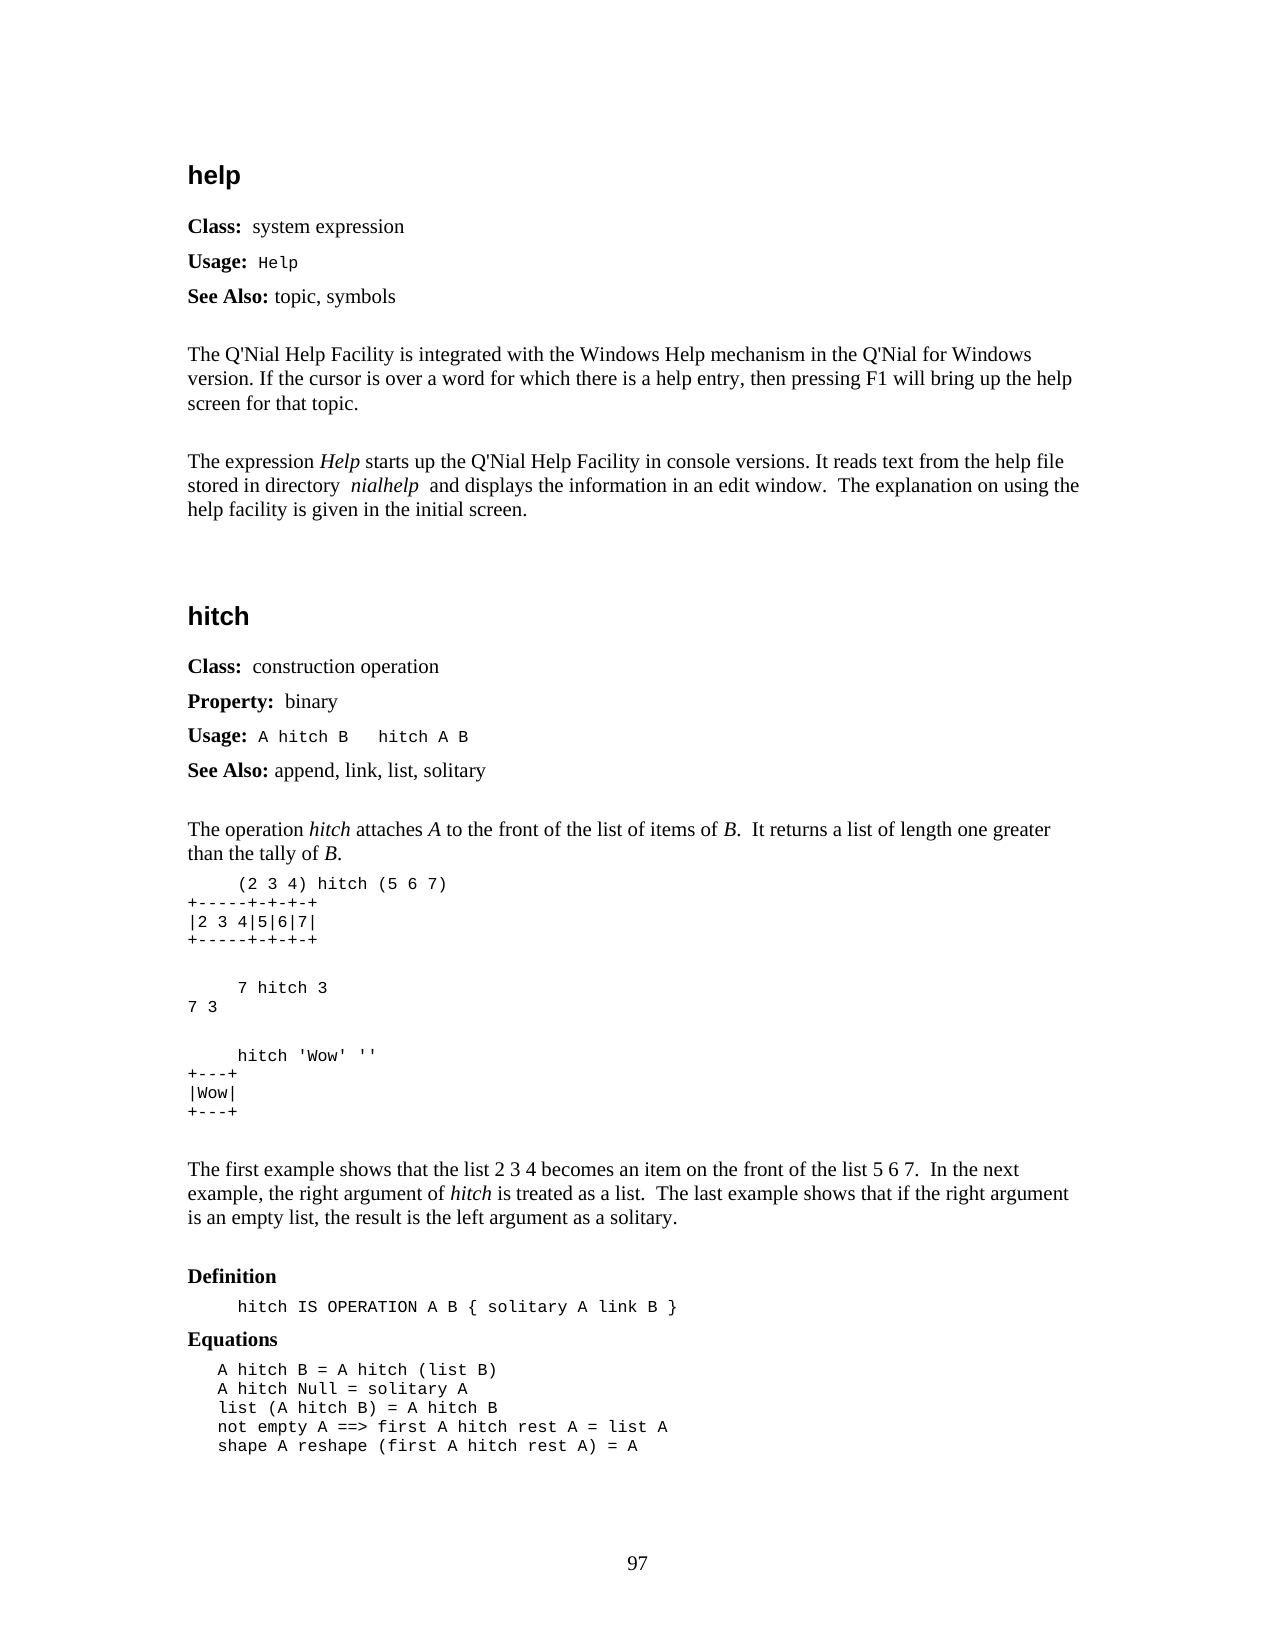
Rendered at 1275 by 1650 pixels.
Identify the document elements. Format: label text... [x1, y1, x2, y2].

text Property: binary [187, 689, 1087, 713]
text The first example shows that the list 2 3 4 becomes an item on the front of the list 5 6 7. In the next example, the right argument of hitch is treated as a list. The last example shows that if the right argument is an empty list, the result is the left argument as a solitary. [187, 1157, 1087, 1253]
text Class: system expression [187, 214, 1087, 238]
text Usage: A hitch B hitch A B [187, 723, 1087, 748]
text Definition [187, 1264, 1087, 1288]
text See Also: topic, symbols [187, 284, 1087, 332]
text A hitch B = A hitch (list B) A hitch Null = solitary A list (A hitch B) = A hitch B not empty A ==> first A hitch rest A = list A shape A reshape (first A hitch rest A) = A [187, 1362, 1087, 1475]
text (2 3 4) hitch (5 6 7) +-----+-+-+-+ |2 3 4|5|6|7| +-----+-+-+-+ [187, 875, 1087, 951]
text hitch [187, 601, 1087, 630]
text The operation hitch attaches A to the front of the list of items of B. It returns a list of length one greater than the tally of B. [187, 817, 1087, 865]
text The expression Help starts up the Q'Nial Help Facility in console versions. It reads text from the help file stored in directory nialhelp and displays the information in an edit window. The explanation on using the help facility is given in the initial screen. [187, 449, 1087, 521]
text hitch IS OPERATION A B { solitary A link B } [187, 1298, 1087, 1317]
text See Also: append, link, list, solitary [187, 758, 1087, 806]
text Usage: Help [187, 249, 1087, 273]
text The Q'Nial Help Facility is integrated with the Windows Help mechanism in the Q'Nial for Windows version. If the cursor is over a word for which there is a help entry, then pressing F1 will bring up the help screen for that topic. [187, 342, 1087, 438]
text Equations [187, 1327, 1087, 1351]
text Class: construction operation [187, 654, 1087, 678]
text help [187, 160, 1087, 190]
text hitch 'Wow' '' +---+ |Wow| +---+ [187, 1028, 1087, 1147]
text 7 hitch 3 7 3 [187, 961, 1087, 1018]
